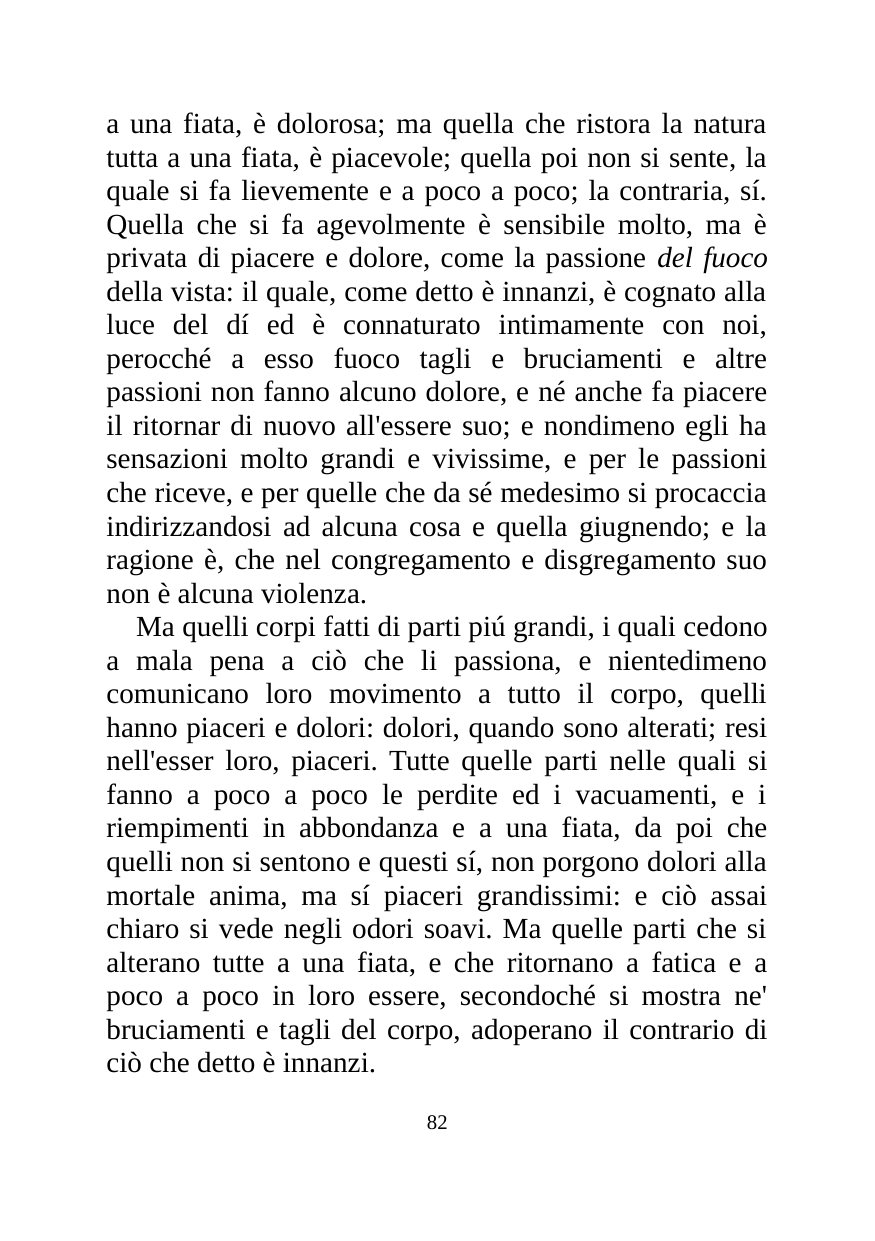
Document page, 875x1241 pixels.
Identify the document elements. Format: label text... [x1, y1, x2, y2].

text Ma quelli corpi fatti di parti piú grandi, i quali cedono a mala pena a ciò che li passiona, e nientedimeno comunicano loro movimento a tutto il corpo, quelli hanno piaceri e dolori: dolori, quando sono alterati; resi nell'esser loro, piaceri. Tutte quelle parti nelle quali si fanno a poco a poco le perdite ed i vacuamenti, e i riempimenti in abbondanza e a una fiata, da poi che quelli non si sentono e questi sí, non porgono dolori alla mortale anima, ma sí piaceri grandissimi: e ciò assai chiaro si vede negli odori soavi. Ma quelle parti che si alterano tutte a una fiata, e che ritornano a fatica e a poco a poco in loro essere, secondoché si mostra ne' bruciamenti e tagli del corpo, adoperano il contrario di ciò che detto è innanzi. [106, 609, 768, 1079]
text a una fiata, è dolorosa; ma quella che ristora la natura tutta a una fiata, è piacevole; quella poi non si sente, la quale si fa lievemente e a poco a poco; la contraria, sí. Quella che si fa agevolmente è sensibile molto, ma è privata di piacere e dolore, come la passione del fuoco della vista: il quale, come detto è innanzi, è cognato alla luce del dí ed è connaturato intimamente con noi, perocché a esso fuoco tagli e bruciamenti e altre passioni non fanno alcuno dolore, e né anche fa piacere il ritornar di nuovo all'essere suo; e nondimeno egli ha sensazioni molto grandi e vivissime, e per le passioni che riceve, e per quelle che da sé medesimo si procaccia indirizzandosi ad alcuna cosa e quella giugnendo; e la ragione è, che nel congregamento e disgregamento suo non è alcuna violenza. [106, 106, 768, 609]
